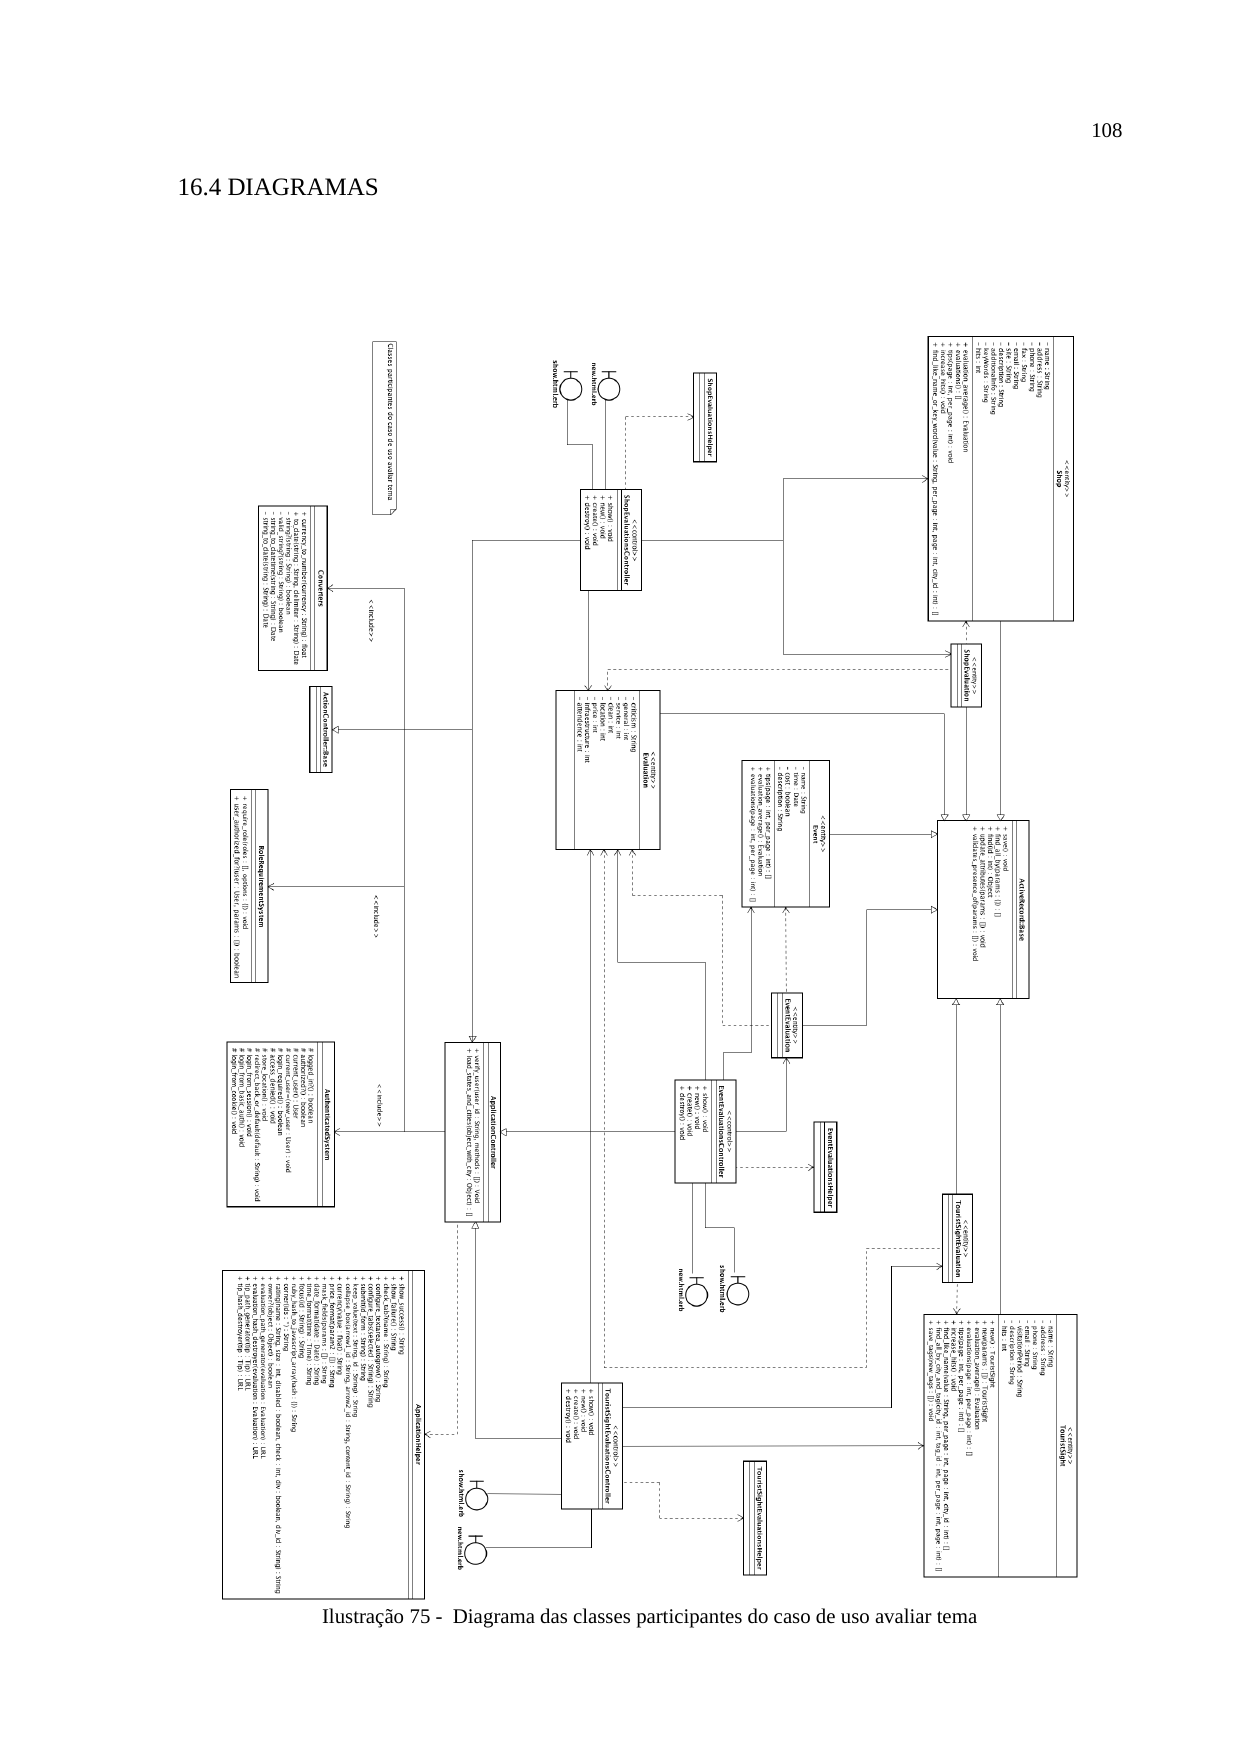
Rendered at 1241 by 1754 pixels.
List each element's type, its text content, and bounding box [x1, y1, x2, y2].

picture [217, 331, 1082, 1604]
text Ilustração 75 - Diagrama das classes participantes do caso de uso avaliar tema [218, 1604, 1082, 1628]
subtitle Diagramas [177, 172, 1122, 200]
